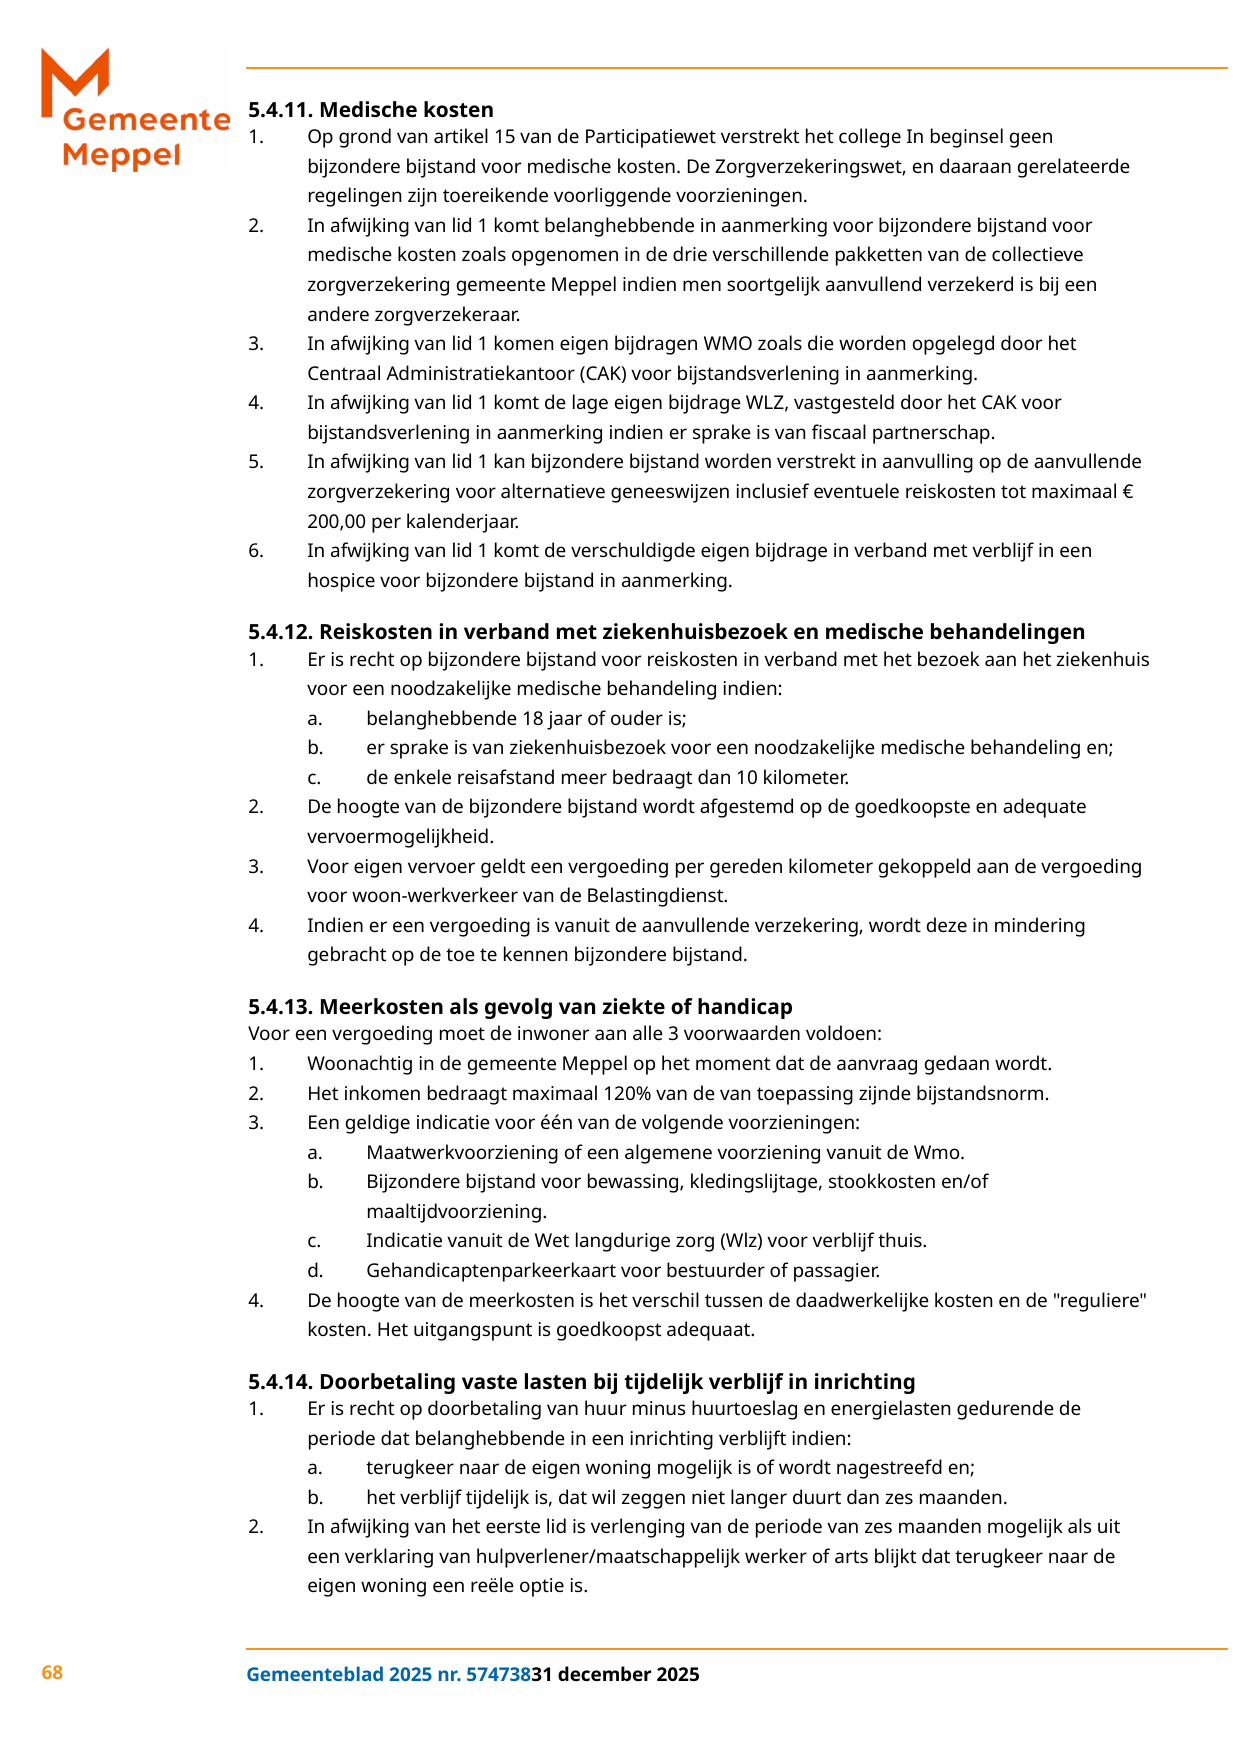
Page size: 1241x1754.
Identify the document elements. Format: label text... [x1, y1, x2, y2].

list Een geldige indicatie voor één van de volgende voorzieningen: [248, 1109, 1152, 1135]
list In afwijking van lid 1 komt de lage eigen bijdrage WLZ, vastgesteld door het CAK voor bijstandsverlening in aanmerking indien er sprake is van fiscaal partnerschap. [248, 389, 1152, 445]
list Indien er een vergoeding is vanuit de aanvullende verzekering, wordt deze in mindering gebracht op de toe te kennen bijzondere bijstand. [248, 912, 1152, 967]
list het verblijf tijdelijk is, dat wil zeggen niet langer duurt dan zes maanden. [307, 1484, 1152, 1510]
list Er is recht op doorbetaling van huur minus huurtoeslag en energielasten gedurende de periode dat belanghebbende in een inrichting verblijft indien: [248, 1395, 1152, 1451]
list Op grond van artikel 15 van de Participatiewet verstrekt het college In beginsel geen bijzondere bijstand voor medische kosten. De Zorgverzekeringswet, en daaraan gerelateerde regelingen zijn toereikende voorliggende voorzieningen. [248, 123, 1152, 208]
list Het inkomen bedraagt maximaal 120% van de van toepassing zijnde bijstandsnorm. [248, 1080, 1152, 1105]
list Maatwerkvoorziening of een algemene voorziening vanuit de Wmo. [307, 1139, 1152, 1164]
picture [41, 47, 231, 172]
list In afwijking van lid 1 komt belanghebbende in aanmerking voor bijzondere bijstand voor medische kosten zoals opgenomen in de drie verschillende pakketten van de collectieve zorgverzekering gemeente Meppel indien men soortgelijk aanvullend verzekerd is bij een andere zorgverzekeraar. [248, 212, 1152, 326]
list Indicatie vanuit de Wet langdurige zorg (Wlz) voor verblijf thuis. [307, 1228, 1152, 1253]
list In afwijking van lid 1 kan bijzondere bijstand worden verstrekt in aanvulling op de aanvullende zorgverzekering voor alternatieve geneeswijzen inclusief eventuele reiskosten tot maximaal € 200,00 per kalenderjaar. [248, 449, 1152, 533]
list Voor eigen vervoer geldt een vergoeding per gereden kilometer gekoppeld aan de vergoeding voor woon-werkverkeer van de Belastingdienst. [248, 853, 1152, 908]
list Gehandicaptenparkeerkaart voor bestuurder of passagier. [307, 1257, 1152, 1283]
list In afwijking van het eerste lid is verlenging van de periode van zes maanden mogelijk als uit een verklaring van hulpverlener/maatschappelijk werker of arts blijkt dat terugkeer naar de eigen woning een reële optie is. [248, 1513, 1152, 1598]
list er sprake is van ziekenhuisbezoek voor een noodzakelijke medische behandeling en; [307, 734, 1152, 760]
text 5.4.13. Meerkosten als gevolg van ziekte of handicap [248, 992, 1152, 1021]
list De hoogte van de bijzondere bijstand wordt afgestemd op de goedkoopste en adequate vervoermogelijkheid. [248, 794, 1152, 849]
list terugkeer naar de eigen woning mogelijk is of wordt nagestreefd en; [307, 1454, 1152, 1480]
list In afwijking van lid 1 komen eigen bijdragen WMO zoals die worden opgelegd door het Centraal Administratiekantoor (CAK) voor bijstandsverlening in aanmerking. [248, 330, 1152, 386]
list Bijzondere bijstand voor bewassing, kledingslijtage, stookkosten en/of maaltijdvoorziening. [307, 1168, 1152, 1224]
list de enkele reisafstand meer bedraagt dan 10 kilometer. [307, 764, 1152, 790]
list Er is recht op bijzondere bijstand voor reiskosten in verband met het bezoek aan het ziekenhuis voor een noodzakelijke medische behandeling indien: [248, 646, 1152, 701]
list De hoogte van de meerkosten is het verschil tussen de daadwerkelijke kosten en de "reguliere" kosten. Het uitgangspunt is goedkoopst adequaat. [248, 1287, 1152, 1342]
list Woonachtig in de gemeente Meppel op het moment dat de aanvraag gedaan wordt. [248, 1050, 1152, 1076]
text Voor een vergoeding moet de inwoner aan alle 3 voorwaarden voldoen: [248, 1021, 1152, 1046]
list In afwijking van lid 1 komt de verschuldigde eigen bijdrage in verband met verblijf in een hospice voor bijzondere bijstand in aanmerking. [248, 537, 1152, 593]
list belanghebbende 18 jaar of ouder is; [307, 705, 1152, 731]
text 5.4.11. Medische kosten [248, 95, 1152, 123]
text 5.4.12. Reiskosten in verband met ziekenhuisbezoek en medische behandelingen [248, 617, 1152, 646]
text 5.4.14. Doorbetaling vaste lasten bij tijdelijk verblijf in inrichting [248, 1367, 1152, 1395]
